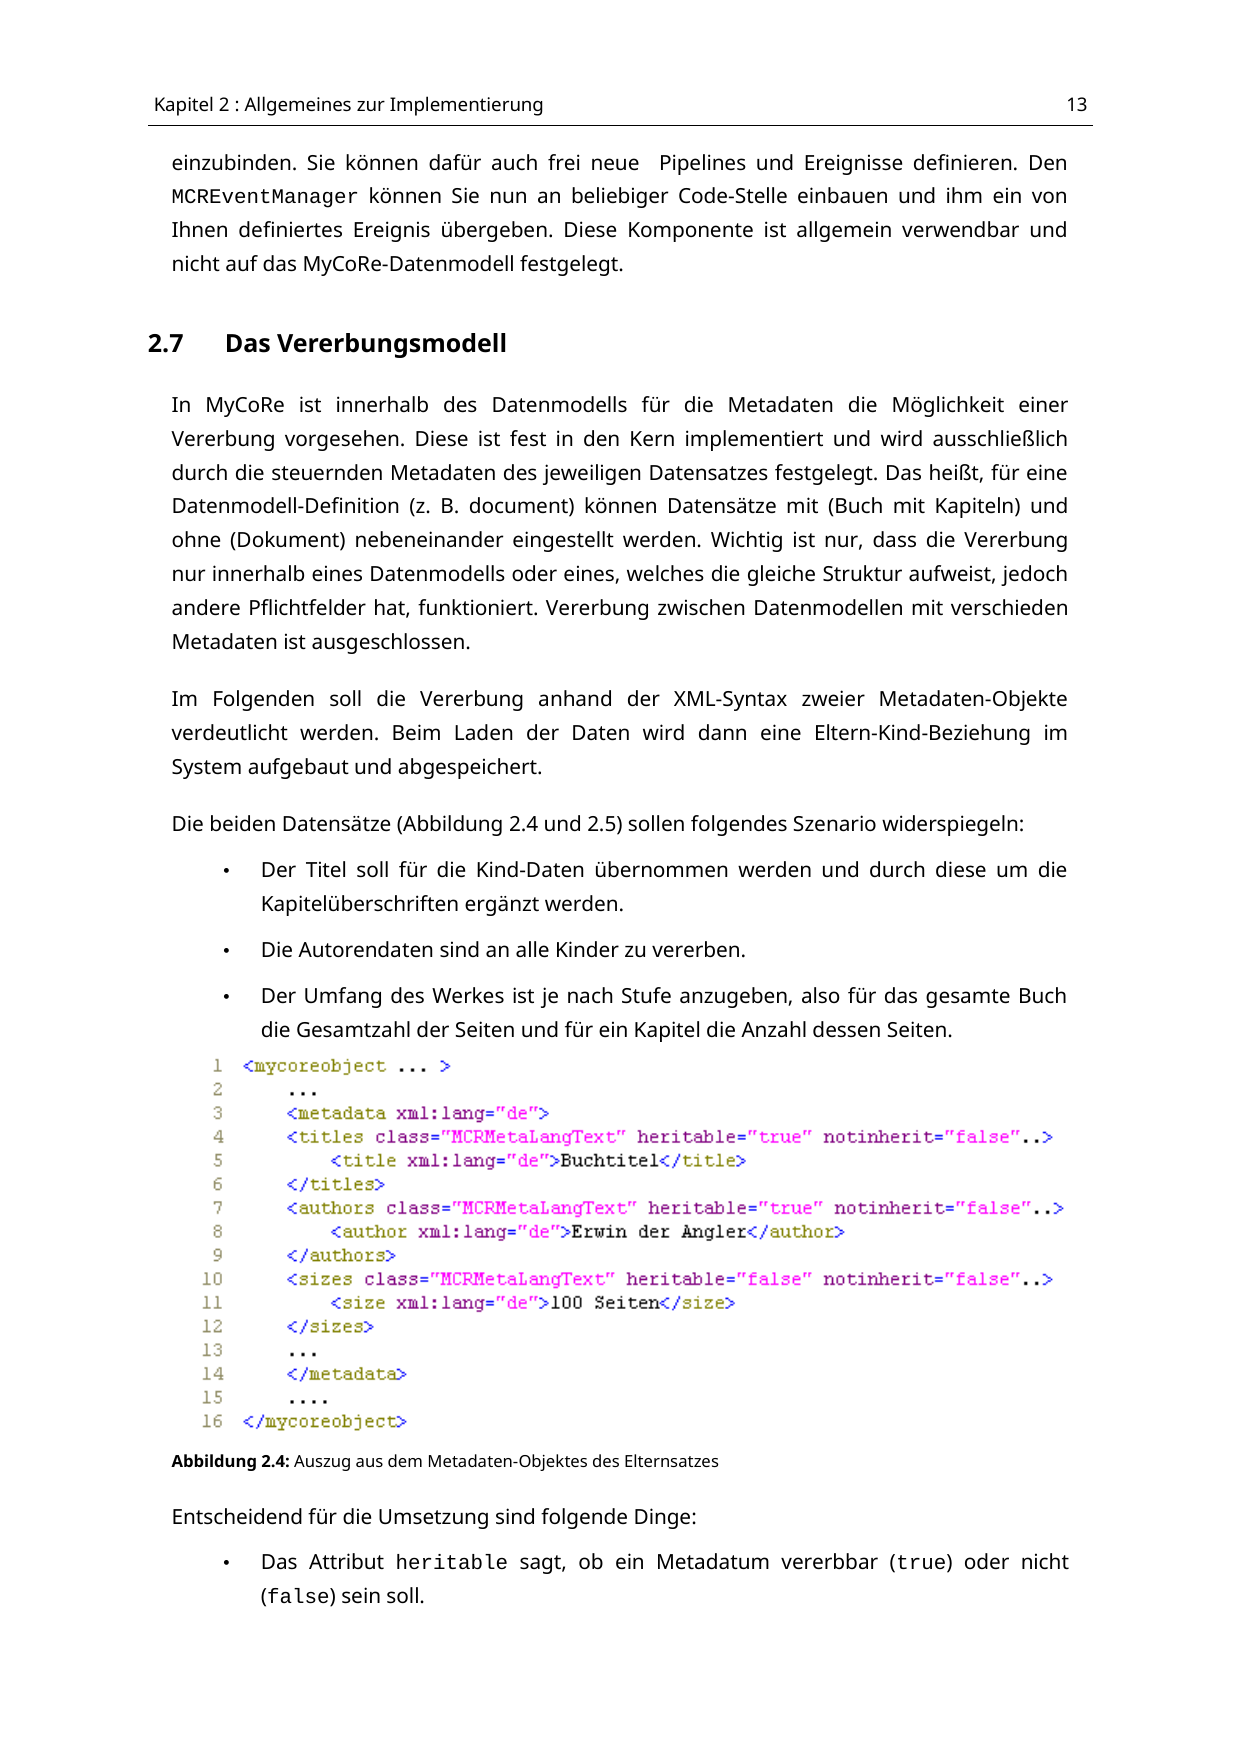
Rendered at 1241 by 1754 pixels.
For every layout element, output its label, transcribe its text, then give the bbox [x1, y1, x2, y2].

text Die beiden Datensätze (Abbildung 2.4 und 2.5) sollen folgendes Szenario widerspiegeln: [171, 809, 1069, 838]
text In MyCoRe ist innerhalb des Datenmodells für die Metadaten die Möglichkeit einer Vererbung vorgesehen. Diese ist fest in den Kern implementiert und wird ausschließlich durch die steuernden Metadaten des jeweiligen Datensatzes festgelegt. Das heißt, für eine Datenmodell-Definition (z. B. document) können Datensätze mit (Buch mit Kapiteln) und ohne (Dokument) nebeneinander eingestellt werden. Wichtig ist nur, dass die Vererbung nur innerhalb eines Datenmodells oder eines, welches die gleiche Struktur aufweist, jedoch andere Pflichtfelder hat, funktioniert. Vererbung zwischen Datenmodellen mit verschieden Metadaten ist ausgeschlossen. [171, 390, 1069, 655]
text Im Folgenden soll die Vererbung anhand der XML-Syntax zweier Metadaten-Objekte verdeutlicht werden. Beim Laden der Daten wird dann eine Eltern-Kind-Beziehung im System aufgebaut und abgespeichert. [171, 684, 1069, 780]
list Der Titel soll für die Kind-Daten übernommen werden und durch diese um die Kapitelüberschriften ergänzt werden. [185, 855, 1069, 917]
text Abbildung 2.4: Auszug aus dem Metadaten-Objektes des Elternsatzes [171, 1083, 1102, 1473]
subtitle Das Vererbungsmodell [148, 326, 1092, 360]
text Entscheidend für die Umsetzung sind folgende Dinge: [148, 1053, 1069, 1530]
list Der Umfang des Werkes ist je nach Stufe anzugeben, also für das gesamte Buch die Gesamtzahl der Seiten und für ein Kapitel die Anzahl dessen Seiten. [185, 982, 1069, 1044]
text einzubinden. Sie können dafür auch frei neue Pipelines und Ereignisse definieren. Den MCREventManager können Sie nun an beliebiger Code-Stelle einbauen und ihm ein von Ihnen definiertes Ereignis übergeben. Diese Komponente ist allgemein verwendbar und nicht auf das MyCoRe-Datenmodell festgelegt. [171, 148, 1069, 278]
list Das Attribut heritable sagt, ob ein Metadatum vererbbar (true) oder nicht (false) sein soll. [185, 1547, 1069, 1610]
list Die Autorendaten sind an alle Kinder zu vererben. [185, 935, 1069, 963]
text [1087, 1053, 1126, 1473]
